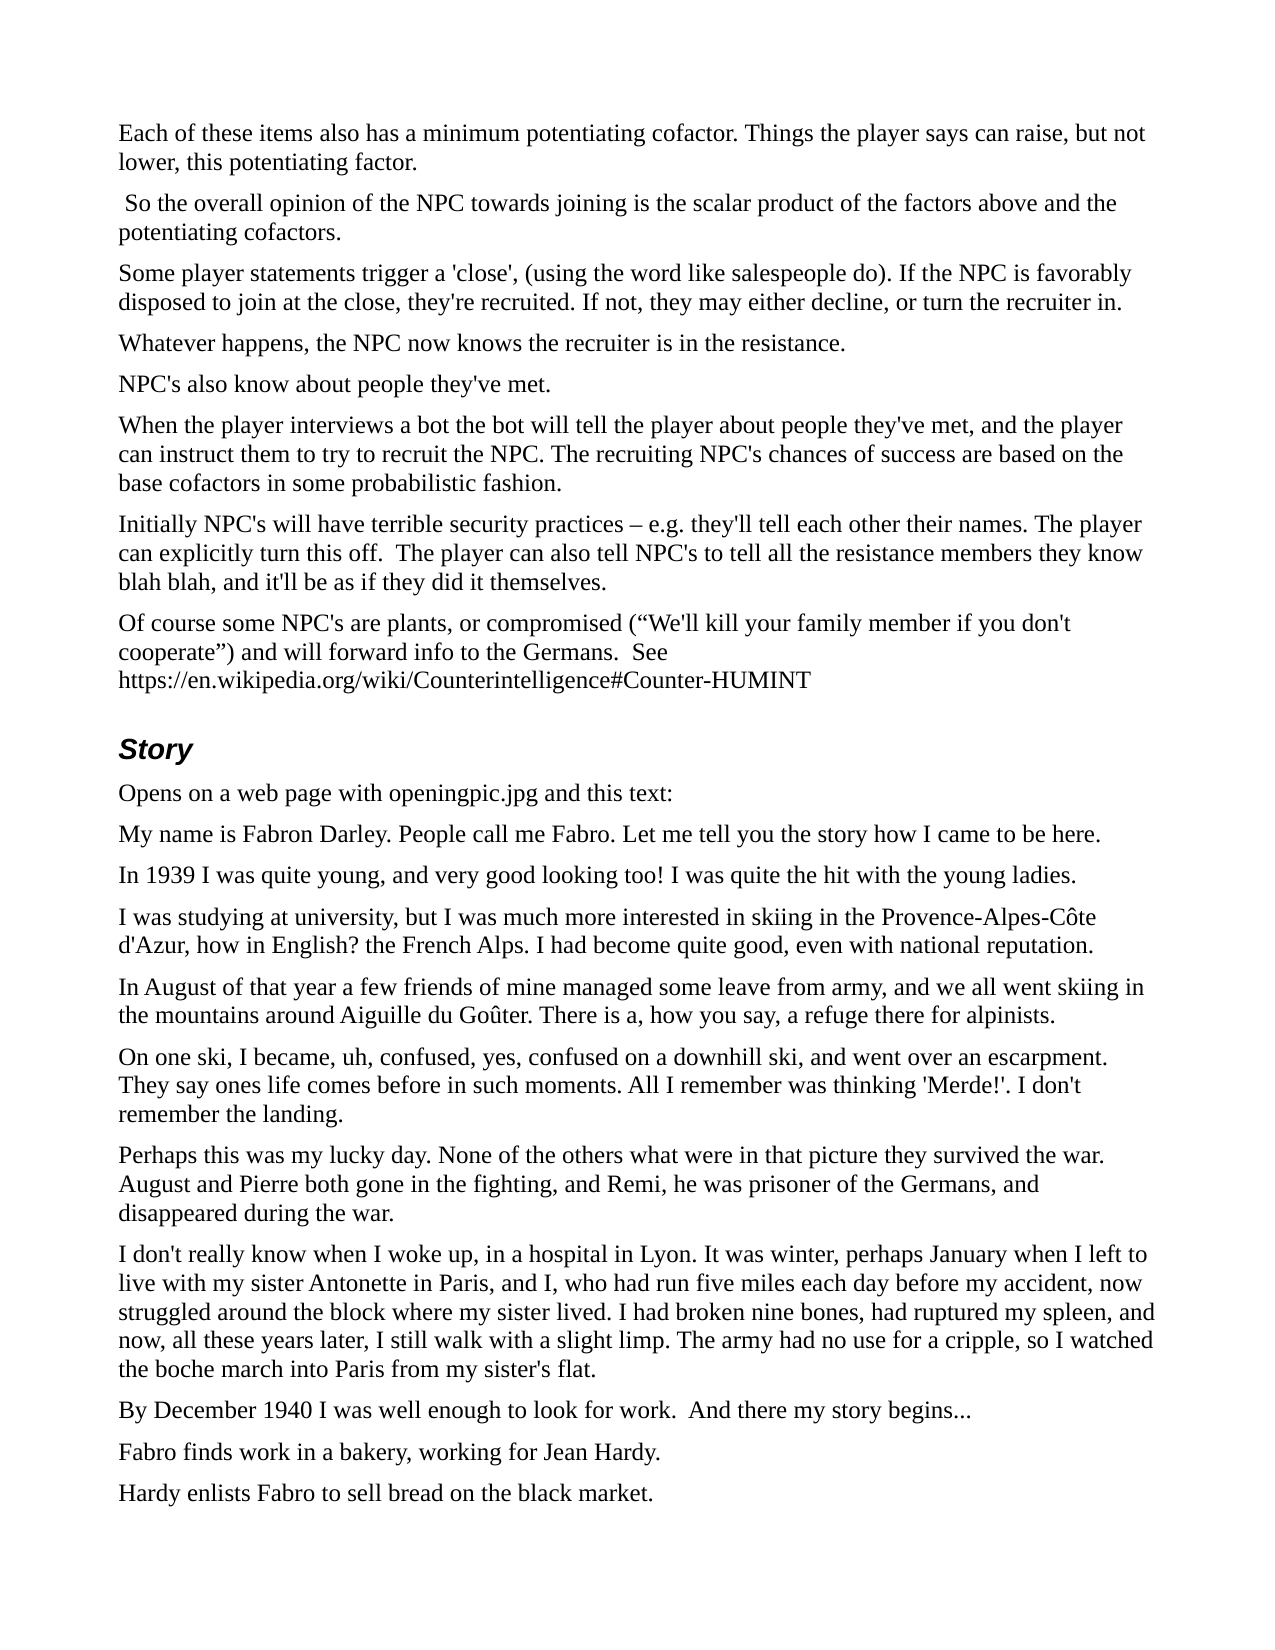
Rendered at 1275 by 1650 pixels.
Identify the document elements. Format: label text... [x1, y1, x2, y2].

text Perhaps this was my lucky day. None of the others what were in that picture they survived the war. August and Pierre both gone in the fighting, and Remi, he was prisoner of the Germans, and disappeared during the war. [118, 1140, 1157, 1227]
text Whatever happens, the NPC now knows the recruiter is in the resistance. [118, 328, 1157, 357]
text In 1939 I was quite young, and very good looking too! I was quite the hit with the young ladies. [118, 860, 1157, 889]
subtitle Story [118, 732, 1157, 765]
text Initially NPC's will have terrible security practices – e.g. they'll tell each other their names. The player can explicitly turn this off. The player can also tell NPC's to tell all the resistance members they know blah blah, and it'll be as if they did it themselves. [118, 509, 1157, 596]
text So the overall opinion of the NPC towards joining is the scalar product of the factors above and the potentiating cofactors. [118, 188, 1157, 246]
text When the player interviews a bot the bot will tell the player about people they've met, and the player can instruct them to try to recruit the NPC. The recruiting NPC's chances of success are based on the base cofactors in some probabilistic fashion. [118, 411, 1157, 497]
text In August of that year a few friends of mine managed some leave from army, and we all went skiing in the mountains around Aiguille du Goûter. There is a, how you say, a refuge there for alpinists. [118, 972, 1157, 1029]
text Hardy enlists Fabro to sell bread on the black market. [118, 1478, 1157, 1507]
text Of course some NPC's are plants, or compromised (“We'll kill your family member if you don't cooperate”) and will forward info to the Germans. See https://en.wikipedia.org/wiki/Counterintelligence#Counter-HUMINT [118, 608, 1157, 694]
text My name is Fabron Darley. People call me Fabro. Let me tell you the story how I came to be here. [118, 819, 1157, 848]
text I don't really know when I woke up, in a hospital in Lyon. It was winter, perhaps January when I left to live with my sister Antonette in Paris, and I, who had run five miles each day before my accident, now struggled around the block where my sister lived. I had broken nine bones, had ruptured my spleen, and now, all these years later, I still walk with a slight limp. The army had no use for a cripple, so I watched the boche march into Paris from my sister's flat. [118, 1239, 1157, 1383]
text On one ski, I became, uh, confused, yes, confused on a downhill ski, and went over an escarpment. They say ones life comes before in such moments. All I remember was thinking 'Merde!'. I don't remember the landing. [118, 1042, 1157, 1128]
text Some player statements trigger a 'close', (using the word like salespeople do). If the NPC is favorably disposed to join at the close, they're recruited. If not, they may either decline, or turn the recruiter in. [118, 258, 1157, 316]
text Each of these items also has a minimum potentiating cofactor. Things the player says can raise, but not lower, this potentiating factor. [118, 118, 1157, 176]
text NPC's also know about people they've met. [118, 369, 1157, 398]
text Opens on a web page with openingpic.jpg and this text: [118, 778, 1157, 807]
text Fabro finds work in a bakery, working for Jean Hardy. [118, 1437, 1157, 1465]
text I was studying at university, but I was much more interested in skiing in the Provence-Alpes-Côte d'Azur, how in English? the French Alps. I had become quite good, even with national reputation. [118, 902, 1157, 959]
text By December 1940 I was well enough to look for work. And there my story begins... [118, 1395, 1157, 1424]
